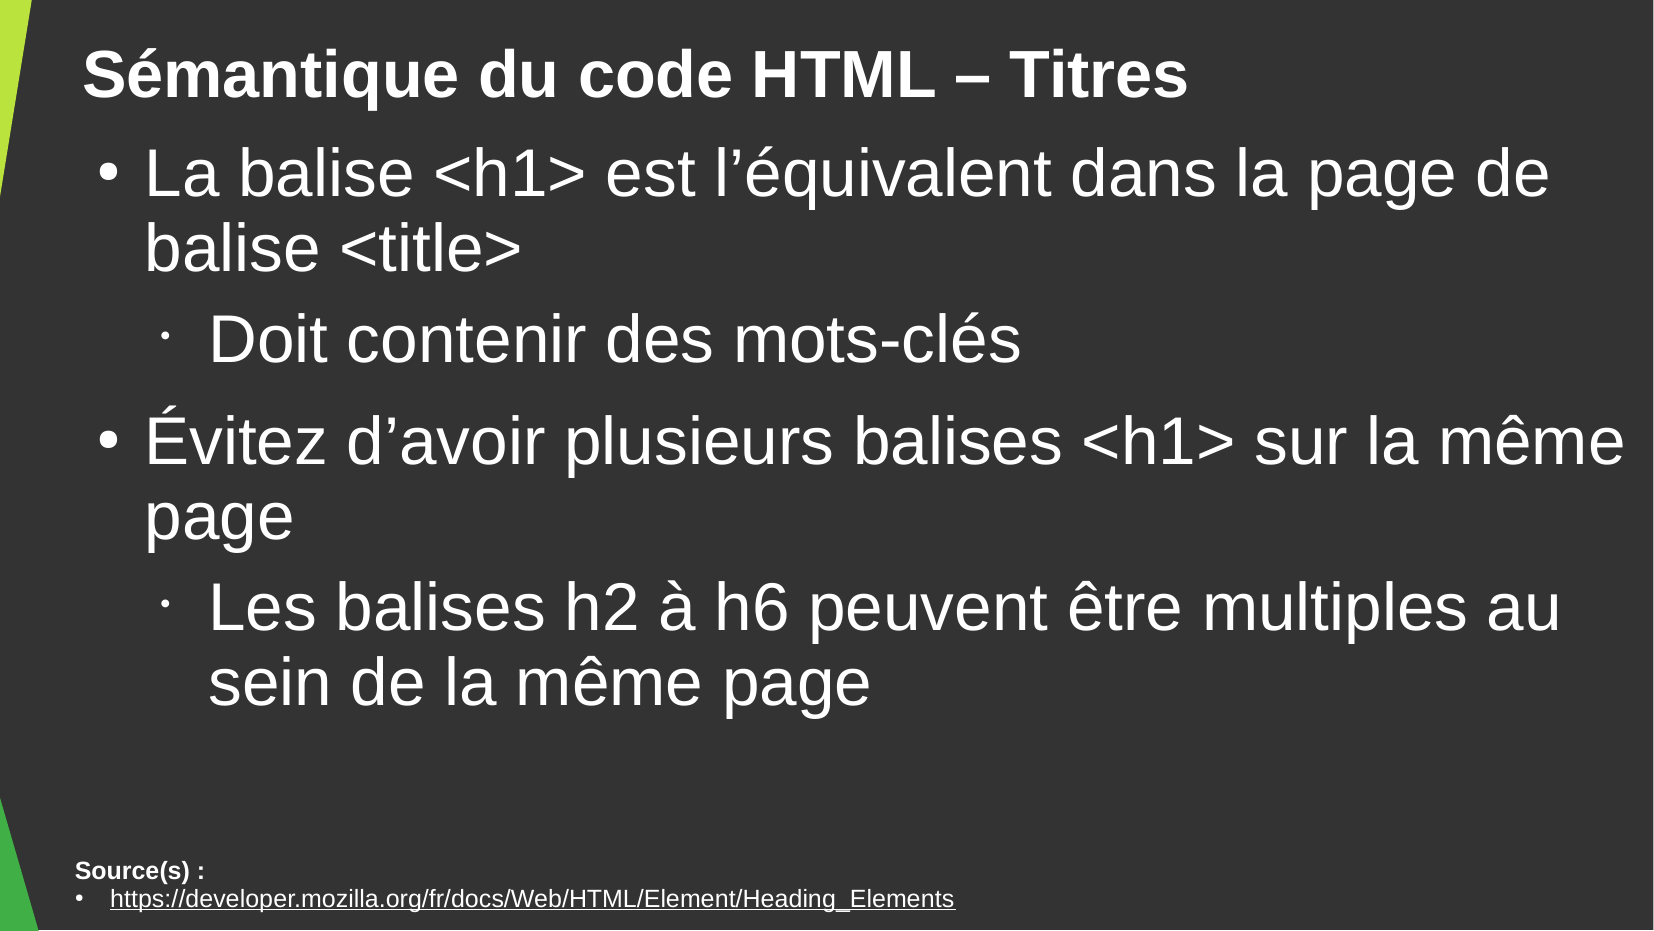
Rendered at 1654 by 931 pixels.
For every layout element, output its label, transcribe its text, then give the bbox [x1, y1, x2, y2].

list La balise <h1> est l’équivalent dans la page de balise <title> Doit contenir des mots-clés Évitez d’avoir plusieurs balises <h1> sur la même page Les balises h2 à h6 peuvent être multiples au sein de la même page [80, 135, 1630, 721]
text_box [0, 797, 39, 931]
text_box [0, 0, 32, 197]
text_box Source(s) : https://developer.mozilla.org/fr/docs/Web/HTML/Element/Heading_Elements [60, 821, 1546, 921]
title Sémantique du code HTML – Titres [82, 36, 1654, 130]
